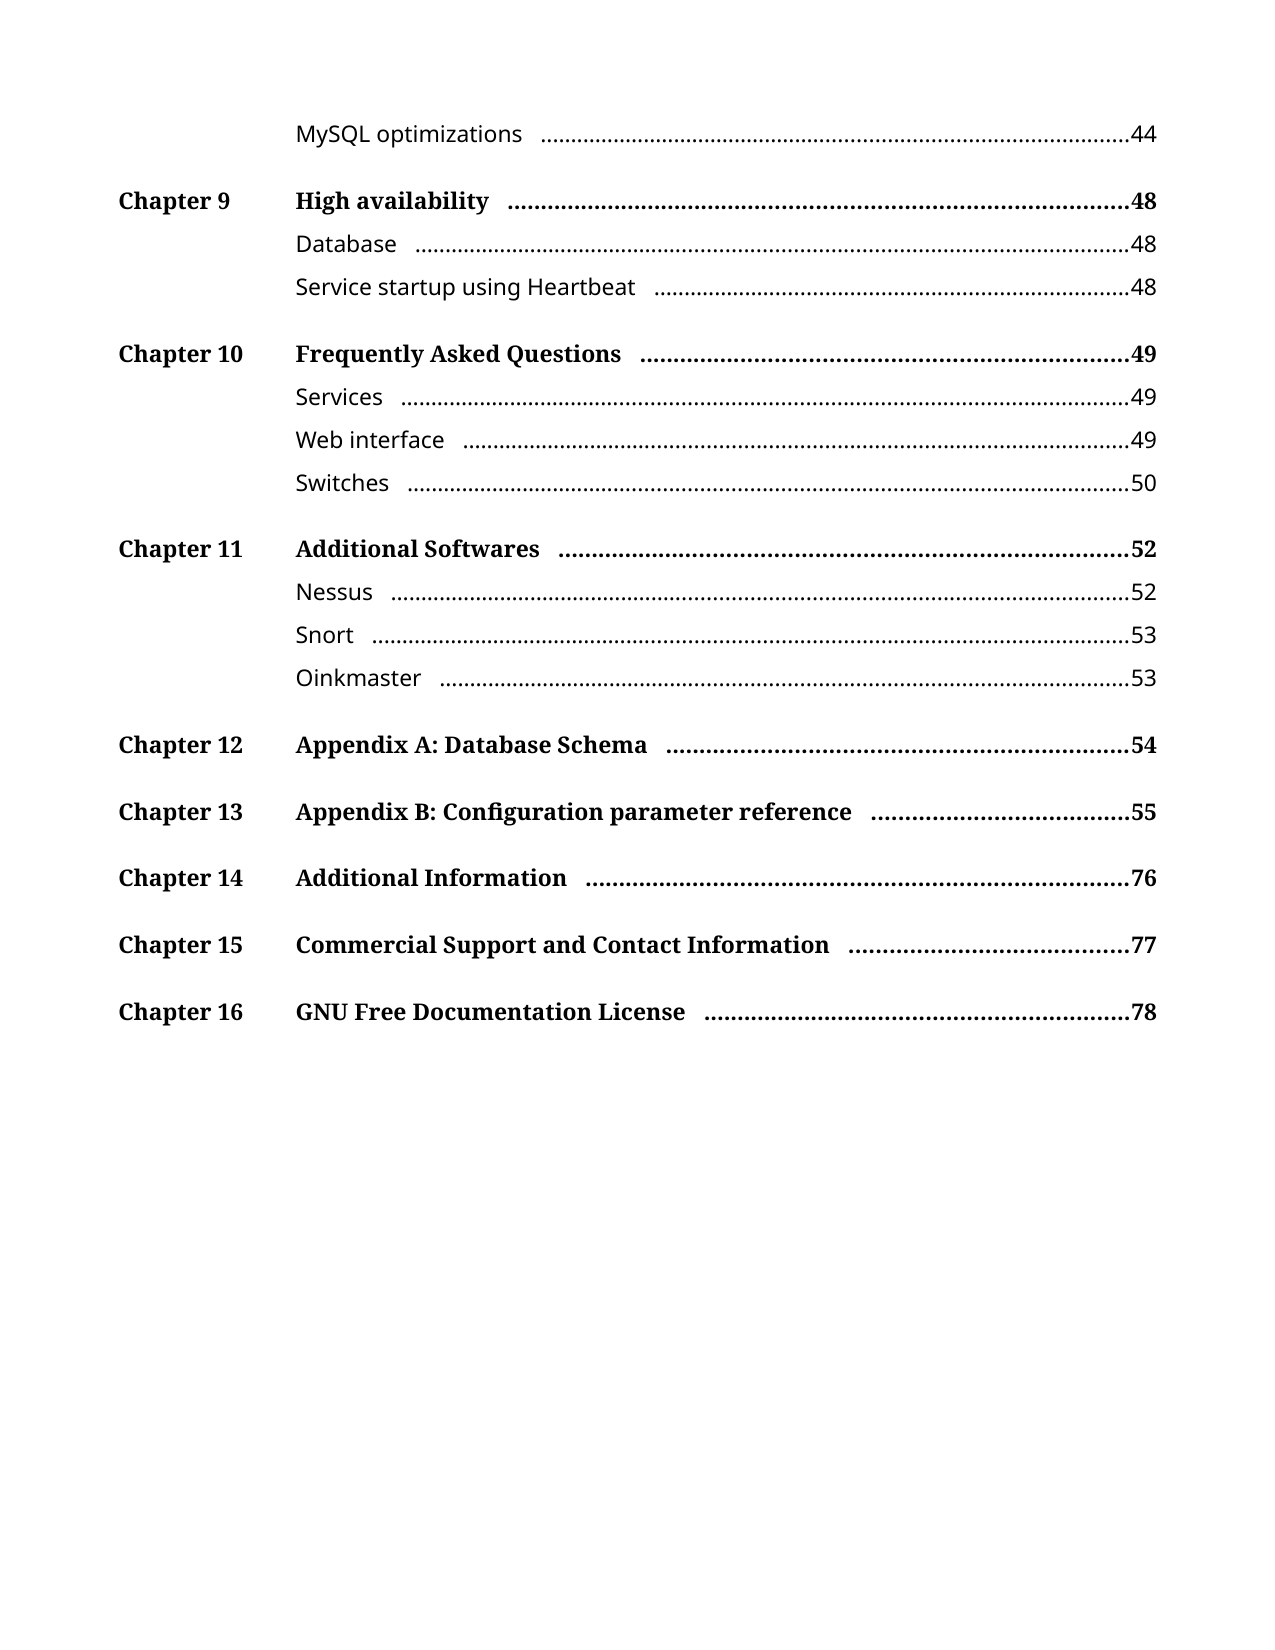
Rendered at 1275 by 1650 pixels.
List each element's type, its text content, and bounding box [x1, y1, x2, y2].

text Database 48 [295, 228, 1157, 259]
text Chapter 12 Appendix A: Database Schema 54 [118, 729, 1157, 760]
text Service startup using Heartbeat 48 [295, 271, 1157, 302]
text Chapter 15 Commercial Support and Contact Information 77 [118, 929, 1157, 960]
text Chapter 16 GNU Free Documentation License 78 [118, 996, 1157, 1027]
text Chapter 9 High availability 48 [118, 185, 1157, 216]
text Oinkmaster 53 [295, 662, 1157, 693]
text Chapter 13 Appendix B: Configuration parameter reference 55 [118, 796, 1157, 827]
text Switches 50 [295, 467, 1157, 498]
text Chapter 11 Additional Softwares 52 [118, 533, 1157, 564]
text Chapter 14 Additional Information 76 [118, 862, 1157, 893]
text Services 49 [295, 381, 1157, 412]
text Snort 53 [295, 619, 1157, 651]
text MySQL optimizations 44 [295, 118, 1157, 149]
text Web interface 49 [295, 423, 1157, 455]
text Chapter 10 Frequently Asked Questions 49 [118, 337, 1157, 369]
text Nessus 52 [295, 576, 1157, 607]
